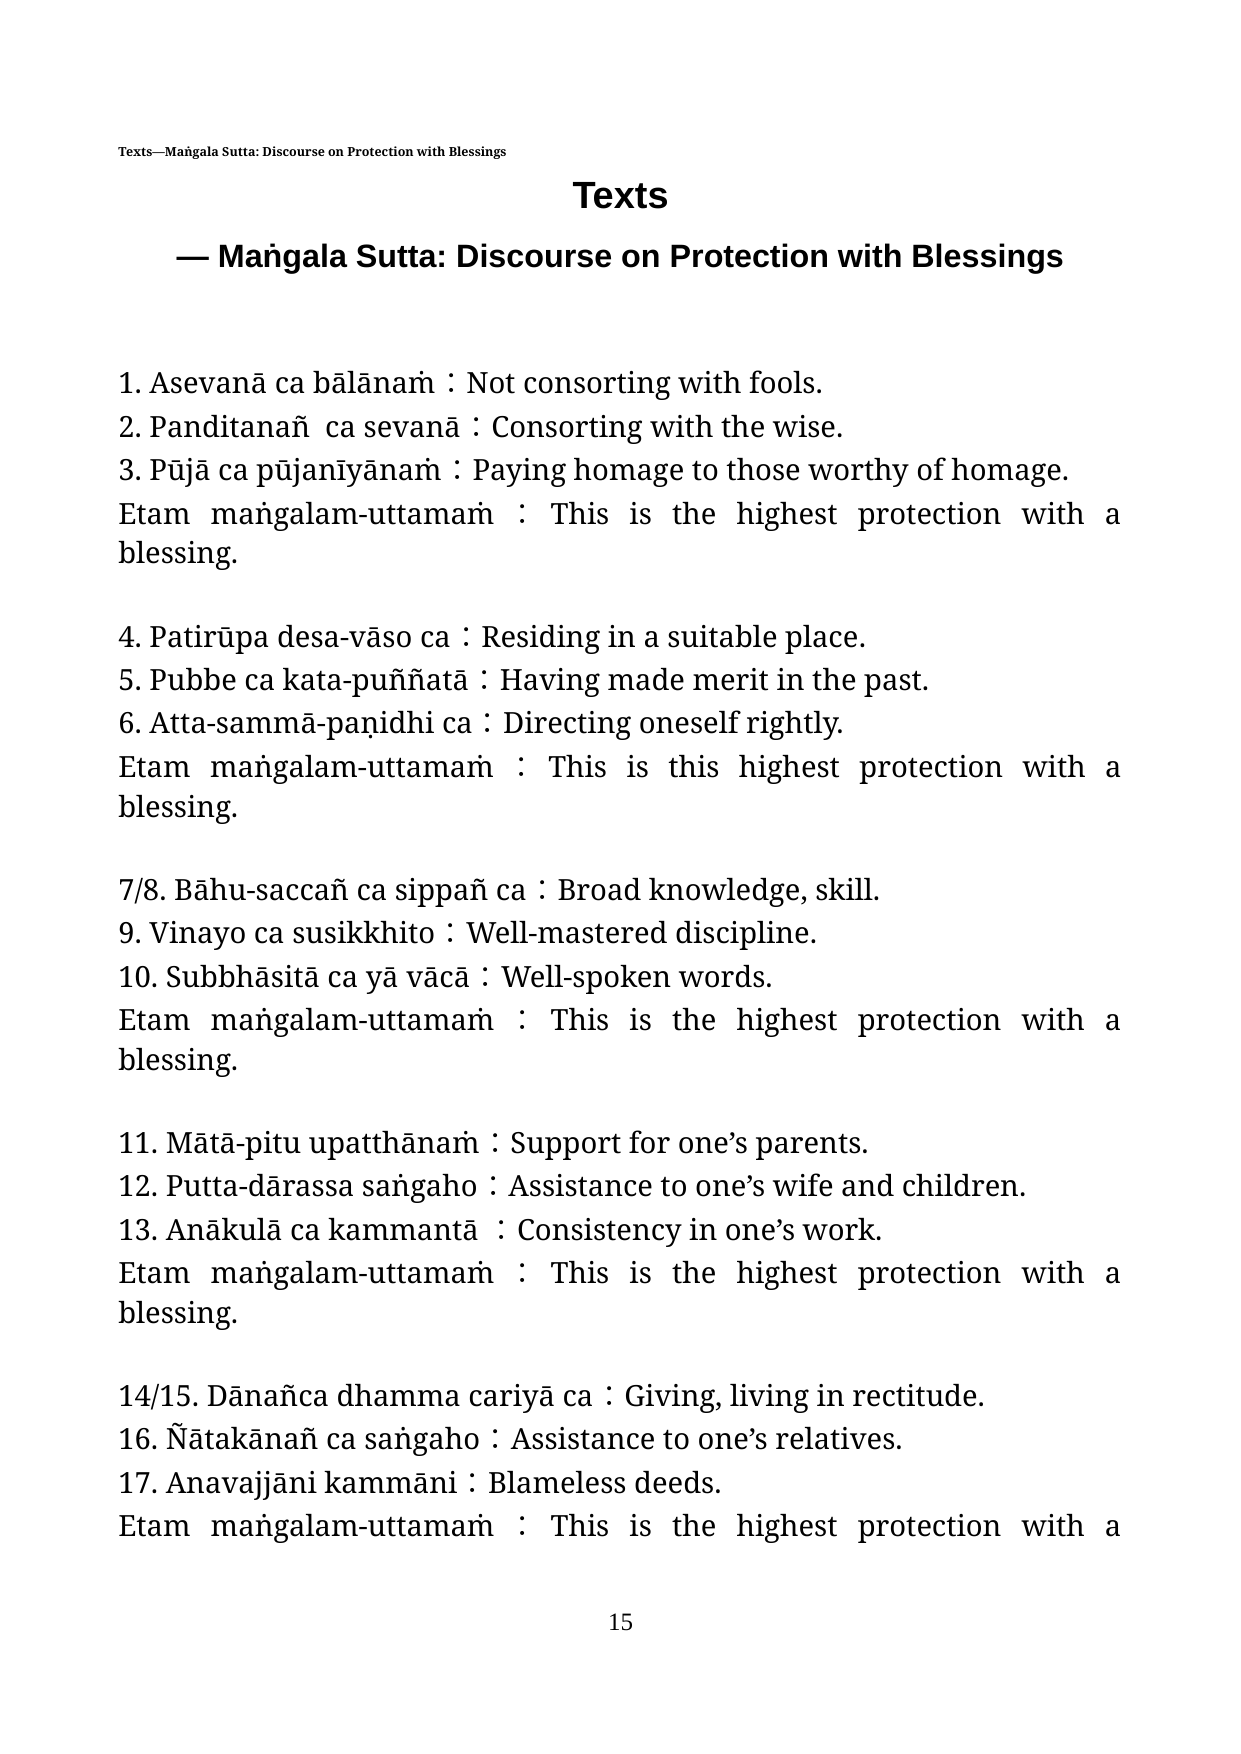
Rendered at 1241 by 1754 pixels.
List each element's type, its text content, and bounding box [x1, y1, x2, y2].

text — Maṅgala Sutta: Discourse on Protection with Blessings [118, 237, 1122, 274]
text 1. Asevanā ca bālānaṁ：Not consorting with fools. 2. Panditanañ ca sevanā：Consorting with the wise. 3. Pūjā ca pūjanīyānaṁ：Paying homage to those worthy of homage. Etam maṅgalam-uttamaṁ：This is the highest protection with a blessing. 4. Patirūpa desa-vāso ca：Residing in a suitable place. 5. Pubbe ca kata-puññatā：Having made merit in the past. 6. Atta-sammā-paṇidhi ca：Directing oneself rightly. Etam maṅgalam-uttamaṁ：This is this highest protection with a blessing. 7/8. Bāhu-saccañ ca sippañ ca：Broad knowledge, skill. 9. Vinayo ca susikkhito：Well-mastered discipline. 10. Subbhāsitā ca yā vācā：Well-spoken words. Etam maṅgalam-uttamaṁ：This is the highest protection with a blessing. 11. Mātā-pitu upatthānaṁ：Support for one’s parents. 12. Putta-dārassa saṅgaho：Assistance to one’s wife and children. 13. Anākulā ca kammantā ：Consistency in one’s work. Etam maṅgalam-uttamaṁ：This is the highest protection with a blessing. 14/15. Dānañca dhamma cariyā ca：Giving, living in rectitude. 16. Ñātakānañ ca saṅgaho：Assistance to one’s relatives. 17. Anavajjāni kammāni：Blameless deeds. Etam maṅgalam-uttamaṁ：This is the highest protection with a [118, 359, 1122, 1545]
text Texts [118, 173, 1122, 216]
subtitle Texts—Maṅgala Sutta: Discourse on Protection with Blessings [118, 143, 1122, 160]
